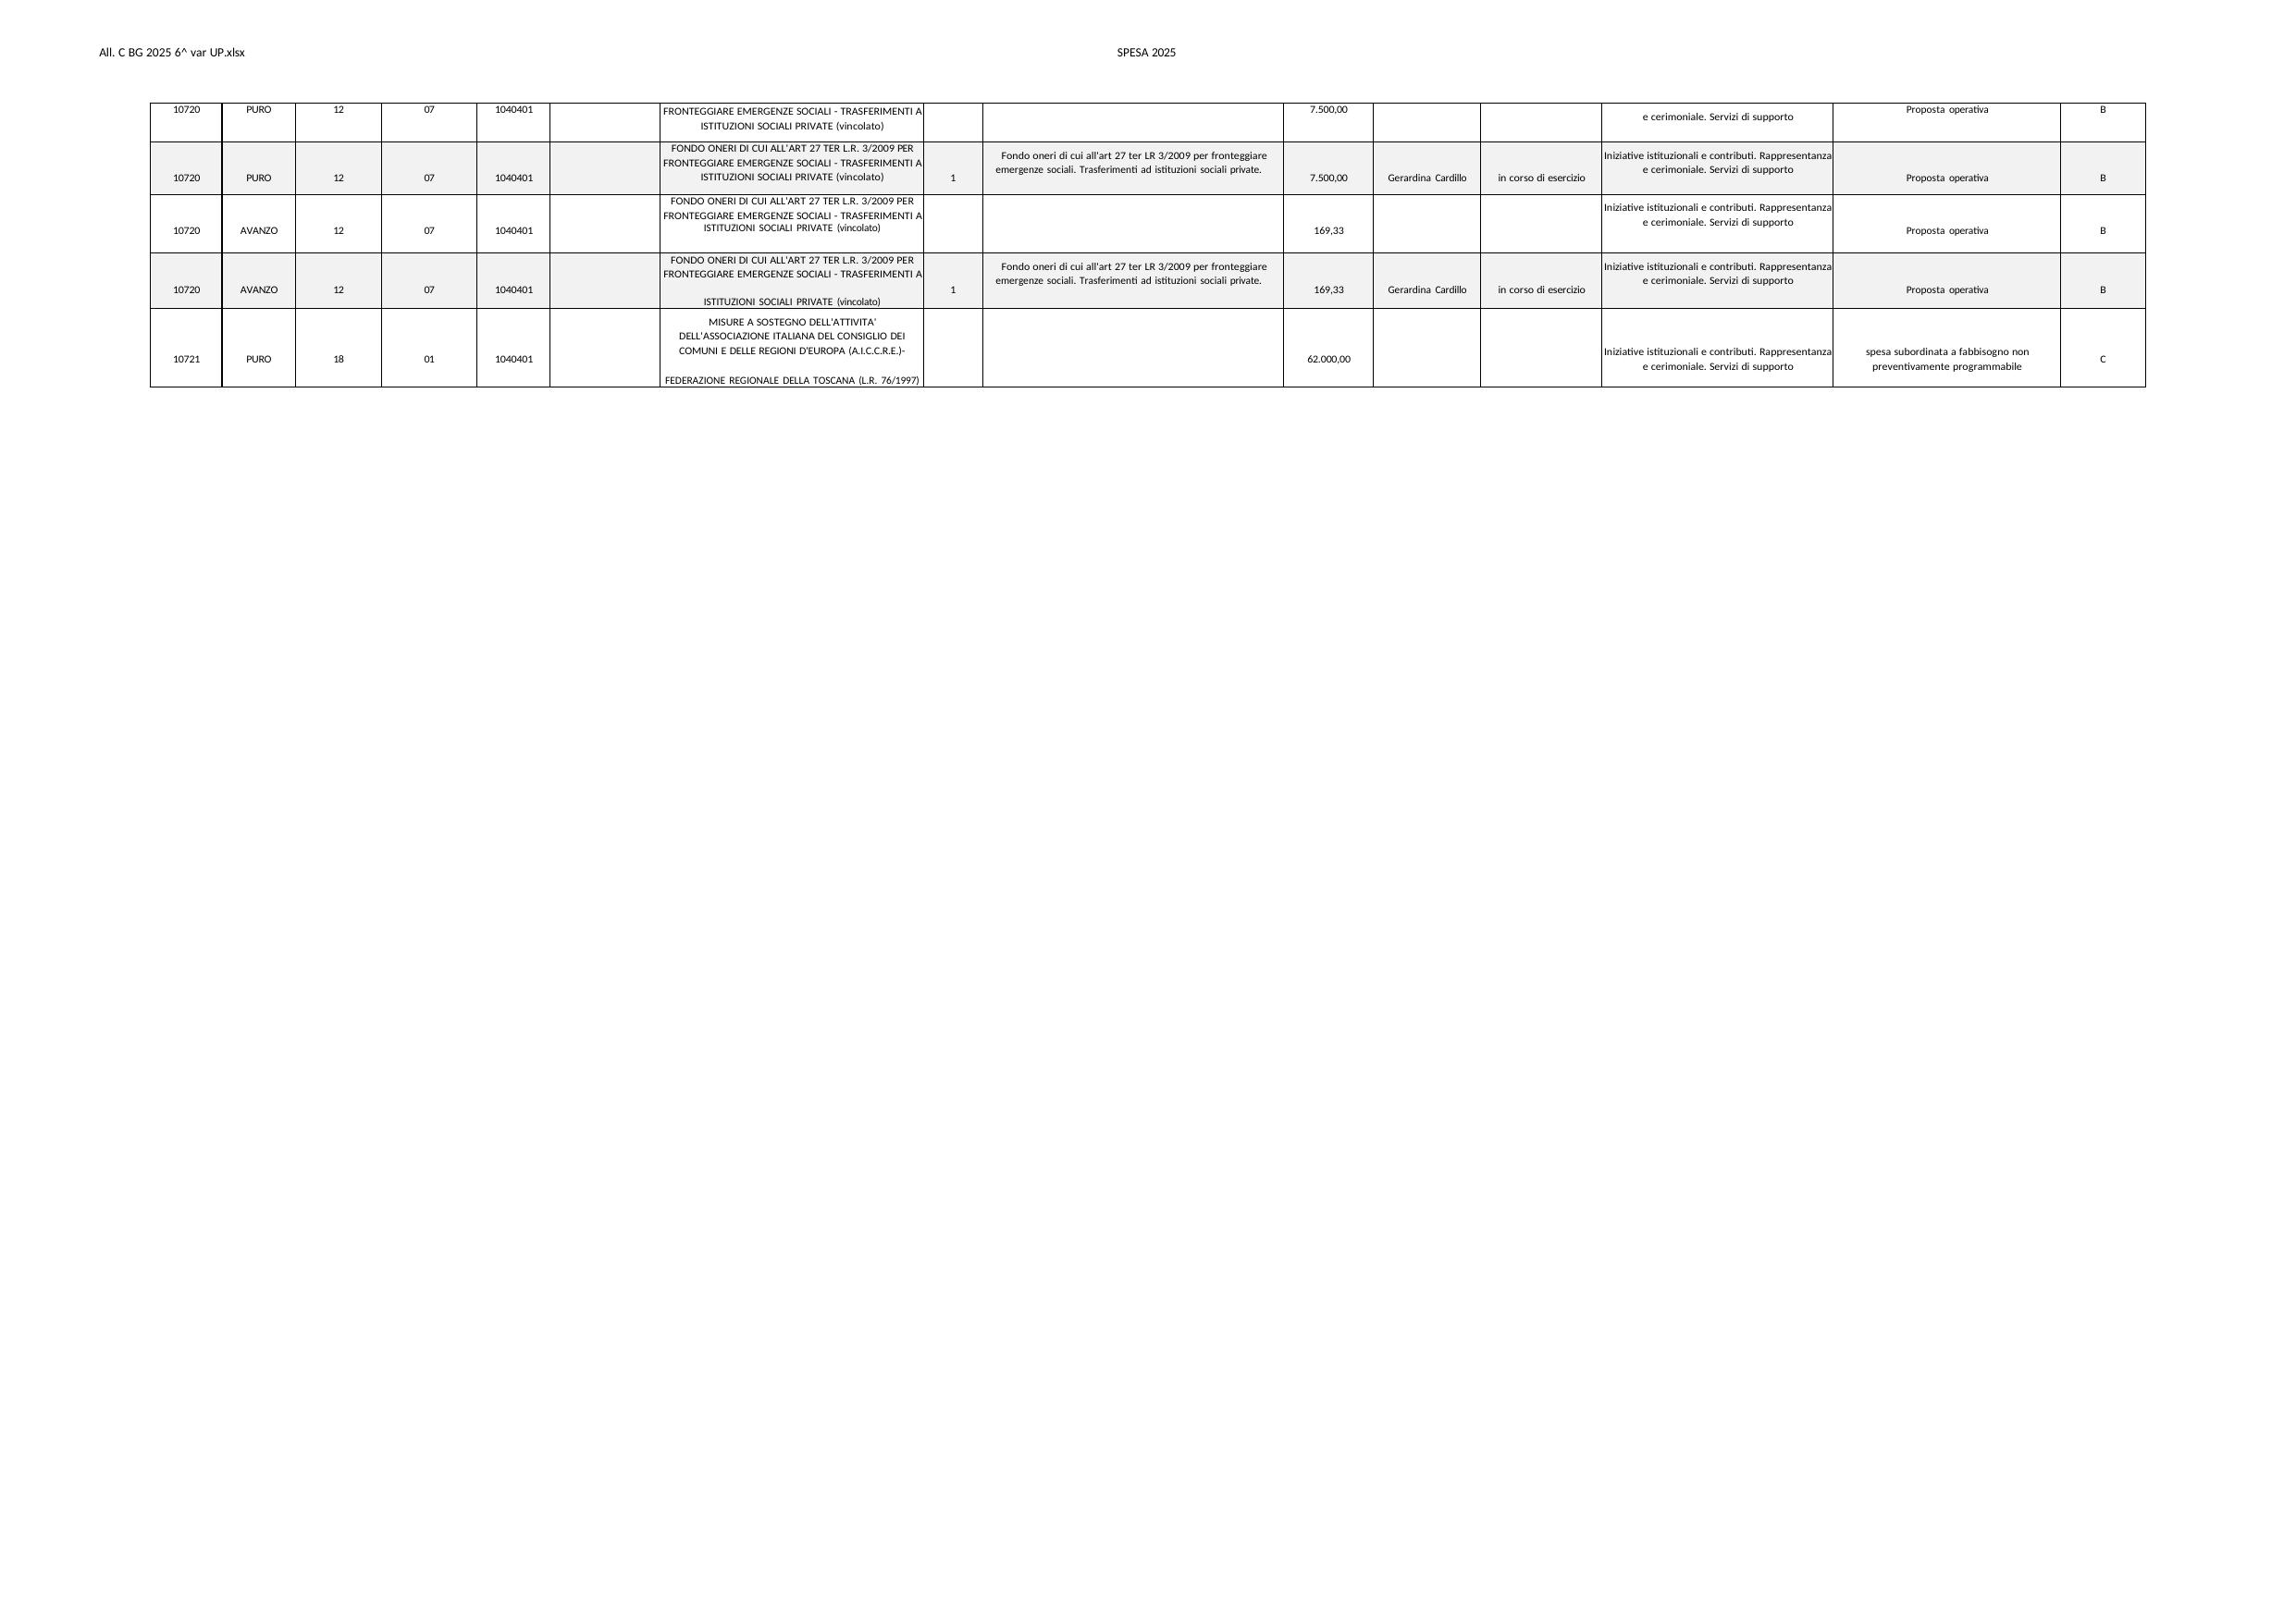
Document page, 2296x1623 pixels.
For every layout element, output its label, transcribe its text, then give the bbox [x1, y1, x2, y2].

table_cell [983, 195, 1283, 252]
table_cell Proposta operativa [1833, 142, 2060, 193]
table_cell [924, 309, 982, 387]
table_cell C [2061, 309, 2145, 387]
table_cell AVANZO [223, 195, 295, 252]
table_cell [983, 309, 1283, 387]
table_cell [1481, 195, 1601, 252]
table_cell e cerimoniale. Servizi di supporto [1602, 104, 1833, 141]
table_cell Proposta operativa [1833, 253, 2060, 308]
table_cell FRONTEGGIARE EMERGENZE SOCIALI - TRASFERIMENTI A ISTITUZIONI SOCIALI PRIVATE (vincolato) [660, 104, 923, 141]
table_cell [550, 104, 660, 141]
table_cell Fondo oneri di cui all'art 27 ter LR 3/2009 per fronteggiare emergenze sociali. Trasferimenti ad istituzioni sociali private. [983, 142, 1283, 193]
table_cell 1040401 [477, 142, 549, 193]
table_cell in corso di esercizio [1481, 253, 1601, 308]
table_cell [1374, 195, 1480, 252]
table_cell B [2061, 142, 2145, 193]
table_cell FONDO ONERI DI CUI ALL'ART 27 TER L.R. 3/2009 PER FRONTEGGIARE EMERGENZE SOCIALI - TRASFERIMENTI A ISTITUZIONI SOCIALI PRIVATE (vincolato) [660, 142, 923, 193]
table_cell [1481, 309, 1601, 387]
table_cell 18 [296, 309, 381, 387]
table_cell 10720 [151, 142, 221, 193]
table_cell 12 [296, 142, 381, 193]
table_cell [550, 253, 660, 308]
table_cell Iniziative istituzionali e contributi. Rappresentanza e cerimoniale. Servizi di supporto [1602, 253, 1833, 308]
table_cell 1040401 [477, 253, 549, 308]
table_cell in corso di esercizio [1481, 142, 1601, 193]
table_cell PURO [223, 309, 295, 387]
table_cell AVANZO [223, 253, 295, 308]
table_cell Iniziative istituzionali e contributi. Rappresentanza e cerimoniale. Servizi di supporto [1602, 195, 1833, 252]
table_cell 07 [382, 142, 476, 193]
table_cell 169,33 [1284, 253, 1373, 308]
table_cell spesa subordinata a fabbisogno non preventivamente programmabile [1833, 309, 2060, 387]
table_cell 169,33 [1284, 195, 1373, 252]
table_cell [1374, 309, 1480, 387]
table_cell 12 [296, 253, 381, 308]
table_cell [924, 104, 982, 141]
table_cell Proposta operativa [1833, 104, 2060, 141]
table_cell 1040401 [477, 309, 549, 387]
table_cell B [2061, 195, 2145, 252]
table_cell 10720 [151, 253, 221, 308]
table_cell B [2061, 253, 2145, 308]
table_cell Fondo oneri di cui all'art 27 ter LR 3/2009 per fronteggiare emergenze sociali. Trasferimenti ad istituzioni sociali private. [983, 253, 1283, 308]
table_cell FONDO ONERI DI CUI ALL'ART 27 TER L.R. 3/2009 PER FRONTEGGIARE EMERGENZE SOCIALI - TRASFERIMENTI A ISTITUZIONI SOCIALI PRIVATE (vincolato) [660, 253, 923, 308]
table_cell 07 [382, 195, 476, 252]
table_cell 7.500,00 [1284, 142, 1373, 193]
table_cell Iniziative istituzionali e contributi. Rappresentanza e cerimoniale. Servizi di supporto [1602, 142, 1833, 193]
table_cell B [2061, 104, 2145, 141]
table_cell [550, 142, 660, 193]
table_cell 12 [296, 195, 381, 252]
table_cell 1040401 [477, 195, 549, 252]
table_cell 62.000,00 [1284, 309, 1373, 387]
table_cell Proposta operativa [1833, 195, 2060, 252]
table_cell [983, 104, 1283, 141]
table_cell [550, 195, 660, 252]
table_cell Iniziative istituzionali e contributi. Rappresentanza e cerimoniale. Servizi di supporto [1602, 309, 1833, 387]
table_cell 10721 [151, 309, 221, 387]
table_cell 7.500,00 [1284, 104, 1373, 141]
table_cell 1040401 [477, 104, 549, 141]
table_cell 10720 [151, 195, 221, 252]
table_cell [550, 309, 660, 387]
table_cell 01 [382, 309, 476, 387]
table_cell [1481, 104, 1601, 141]
table_cell Gerardina Cardillo [1374, 142, 1480, 193]
table_cell 1 [924, 253, 982, 308]
table_cell 1 [924, 142, 982, 193]
table_cell FONDO ONERI DI CUI ALL'ART 27 TER L.R. 3/2009 PER FRONTEGGIARE EMERGENZE SOCIALI - TRASFERIMENTI A ISTITUZIONI SOCIALI PRIVATE (vincolato) [660, 195, 923, 252]
table_cell [924, 195, 982, 252]
table_cell [1374, 104, 1480, 141]
table_cell 10720 [151, 104, 221, 141]
table_cell PURO [223, 142, 295, 193]
table_cell PURO [223, 104, 295, 141]
table_cell 12 [296, 104, 381, 141]
table_cell MISURE A SOSTEGNO DELL'ATTIVITA' DELL'ASSOCIAZIONE ITALIANA DEL CONSIGLIO DEI COMUNI E DELLE REGIONI D'EUROPA (A.I.C.C.R.E.)- FEDERAZIONE REGIONALE DELLA TOSCANA (L.R. 76/1997) [660, 309, 923, 387]
table_cell 07 [382, 253, 476, 308]
table_cell Gerardina Cardillo [1374, 253, 1480, 308]
table_cell 07 [382, 104, 476, 141]
